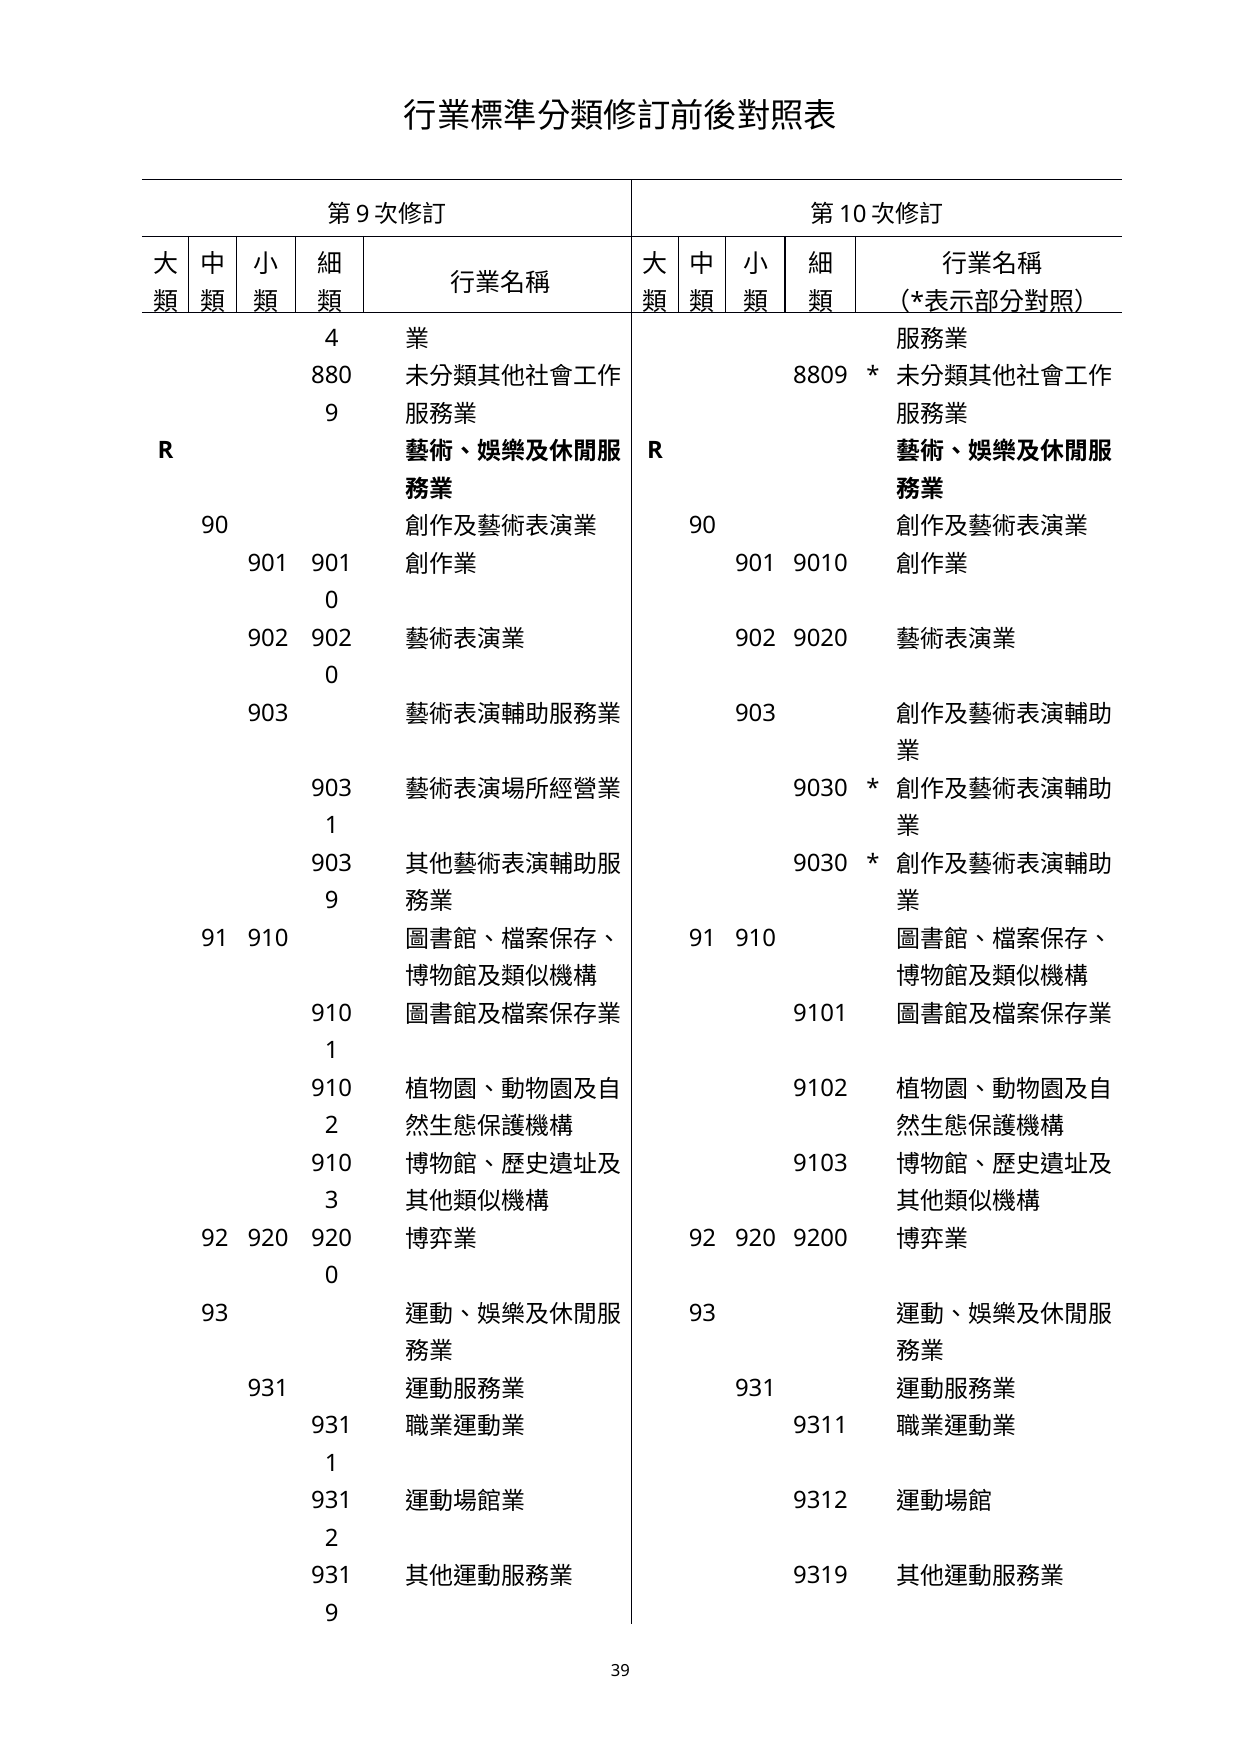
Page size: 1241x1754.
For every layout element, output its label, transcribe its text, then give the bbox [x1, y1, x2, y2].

table_cell [295, 499, 363, 537]
table_cell 91 [189, 912, 236, 987]
table_cell [189, 1399, 236, 1474]
table_cell 9101 [785, 987, 856, 1062]
table_cell 大 類 [632, 237, 678, 312]
table_cell [189, 1474, 236, 1549]
table_cell [189, 687, 236, 762]
table_cell [856, 1474, 886, 1549]
table_cell [142, 687, 189, 762]
table_cell [236, 1062, 295, 1137]
table_cell [856, 1549, 886, 1624]
table_cell [856, 1287, 886, 1362]
table_cell [189, 349, 236, 424]
table_cell [363, 424, 395, 499]
table_cell 9101 [295, 987, 363, 1062]
table_cell 藝術表演業 [395, 612, 631, 687]
table_cell [295, 1362, 363, 1399]
table_cell 運動、娛樂及休閒服務業 [395, 1287, 631, 1362]
table_cell [632, 1549, 678, 1624]
table_cell [236, 1137, 295, 1212]
table_cell [142, 349, 189, 424]
table_cell 中 類 [189, 237, 236, 312]
table_cell [679, 1474, 726, 1549]
table_cell 博物館、歷史遺址及其他類似機構 [886, 1137, 1122, 1212]
table_cell * [856, 762, 886, 837]
table_cell [856, 687, 886, 762]
table_cell 9200 [295, 1212, 363, 1287]
table_cell [236, 499, 295, 537]
table_cell [679, 762, 726, 837]
table_cell [236, 987, 295, 1062]
table_cell [726, 987, 785, 1062]
table_cell [142, 1212, 189, 1287]
table_cell 901 [236, 537, 295, 612]
table_cell 運動場館 [886, 1474, 1122, 1549]
table_cell [189, 1062, 236, 1137]
table_cell 行業名稱 （*表示部分對照） [856, 237, 1122, 312]
table_cell 博弈業 [395, 1212, 631, 1287]
table_cell 9102 [785, 1062, 856, 1137]
table_cell [632, 687, 678, 762]
table_cell 藝術表演業 [886, 612, 1122, 687]
table_cell 創作及藝術表演業 [395, 499, 631, 537]
table_cell 910 [726, 912, 785, 987]
table_cell 8809 [295, 349, 363, 424]
table_cell 9030 [785, 837, 856, 912]
table_cell 9030 [785, 762, 856, 837]
table_cell [189, 612, 236, 687]
table_cell [189, 1549, 236, 1624]
table_cell [142, 1062, 189, 1137]
table_cell [236, 1549, 295, 1624]
table_cell 藝術表演輔助服務業 [395, 687, 631, 762]
table_cell [189, 537, 236, 612]
table_cell [142, 1287, 189, 1362]
table_cell [142, 1549, 189, 1624]
table_cell 服務業 [886, 313, 1122, 349]
table_cell [142, 537, 189, 612]
table_cell [726, 762, 785, 837]
table_cell 93 [189, 1287, 236, 1362]
table_cell [679, 313, 726, 349]
table_cell [856, 912, 886, 987]
table_cell [679, 612, 726, 687]
table_cell R [632, 424, 678, 499]
table_cell [142, 313, 189, 349]
table_cell 920 [236, 1212, 295, 1287]
table_cell [785, 687, 856, 762]
table_cell [632, 612, 678, 687]
table_cell 創作業 [395, 537, 631, 612]
table_cell * [856, 837, 886, 912]
table_cell [236, 1474, 295, 1549]
table_cell 8809 [785, 349, 856, 424]
table_cell [679, 1062, 726, 1137]
table_cell [363, 1399, 395, 1474]
table_cell 圖書館、檔案保存、博物館及類似機構 [886, 912, 1122, 987]
table_cell 901 [726, 537, 785, 612]
table_cell [363, 1212, 395, 1287]
table_cell [856, 612, 886, 687]
table_cell [142, 1474, 189, 1549]
table_cell [236, 837, 295, 912]
table_cell 博弈業 [886, 1212, 1122, 1287]
table_cell [856, 1062, 886, 1137]
table_cell 92 [679, 1212, 726, 1287]
table_cell 運動場館業 [395, 1474, 631, 1549]
table_cell [679, 1399, 726, 1474]
table_cell [295, 912, 363, 987]
table_cell [856, 313, 886, 349]
table_cell 9312 [295, 1474, 363, 1549]
table_cell [363, 349, 395, 424]
table_cell [785, 1287, 856, 1362]
table_cell 其他運動服務業 [395, 1549, 631, 1624]
table_cell 未分類其他社會工作服務業 [395, 349, 631, 424]
table_cell 9103 [295, 1137, 363, 1212]
table_cell [189, 1137, 236, 1212]
table_cell 90 [189, 499, 236, 537]
table_cell 植物園、動物園及自然生態保護機構 [886, 1062, 1122, 1137]
table_cell 9039 [295, 837, 363, 912]
table_cell [363, 612, 395, 687]
table_cell [363, 687, 395, 762]
table_cell 9319 [295, 1549, 363, 1624]
table_cell 9200 [785, 1212, 856, 1287]
table_cell 圖書館及檔案保存業 [886, 987, 1122, 1062]
table_cell 藝術、娛樂及休閒服務業 [395, 424, 631, 499]
table_cell [679, 687, 726, 762]
table_cell [189, 424, 236, 499]
table_cell [785, 313, 856, 349]
table_cell [189, 837, 236, 912]
table_cell [856, 424, 886, 499]
table_cell [726, 424, 785, 499]
table_cell 920 [726, 1212, 785, 1287]
table_cell [236, 424, 295, 499]
table_cell 大 類 [142, 237, 188, 312]
table_cell [726, 313, 785, 349]
table_cell 9311 [295, 1399, 363, 1474]
table_cell [189, 313, 236, 349]
table_cell [632, 349, 678, 424]
table_cell [679, 424, 726, 499]
table_cell 9103 [785, 1137, 856, 1212]
table_cell [856, 499, 886, 537]
table_cell [856, 1362, 886, 1399]
table_cell [632, 912, 678, 987]
table_cell [142, 499, 189, 537]
table_cell [142, 837, 189, 912]
table_cell [632, 1287, 678, 1362]
table_cell [363, 499, 395, 537]
table_cell [726, 1399, 785, 1474]
table_cell 902 [236, 612, 295, 687]
table_cell [189, 1362, 236, 1399]
table_cell [142, 762, 189, 837]
table_cell 9319 [785, 1549, 856, 1624]
table_cell [726, 837, 785, 912]
table_cell [785, 424, 856, 499]
table_cell [785, 1362, 856, 1399]
table_cell [363, 837, 395, 912]
table_cell [295, 424, 363, 499]
table_cell [679, 837, 726, 912]
table_cell [856, 987, 886, 1062]
table_cell [189, 762, 236, 837]
table_cell [632, 313, 678, 349]
table_cell 其他藝術表演輔助服務業 [395, 837, 631, 912]
table_cell [785, 912, 856, 987]
table_cell 創作業 [886, 537, 1122, 612]
table_cell 其他運動服務業 [886, 1549, 1122, 1624]
table_cell 博物館、歷史遺址及其他類似機構 [395, 1137, 631, 1212]
table_cell 90 [679, 499, 726, 537]
table_cell [295, 1287, 363, 1362]
table_cell [679, 987, 726, 1062]
table_cell 9311 [785, 1399, 856, 1474]
table_cell 中 類 [679, 237, 725, 312]
table_cell 創作及藝術表演輔助業 [886, 762, 1122, 837]
table_cell [726, 1549, 785, 1624]
table_cell 9020 [785, 612, 856, 687]
table_header 第9次修訂 [142, 180, 631, 236]
table_cell [632, 1212, 678, 1287]
table_cell 職業運動業 [886, 1399, 1122, 1474]
table_cell [726, 499, 785, 537]
table_cell 創作及藝術表演輔助業 [886, 687, 1122, 762]
table_cell [632, 1137, 678, 1212]
table_cell [856, 1137, 886, 1212]
table_cell [632, 1362, 678, 1399]
table_cell [679, 1362, 726, 1399]
table_cell [856, 1212, 886, 1287]
table_cell [363, 762, 395, 837]
table_cell 93 [679, 1287, 726, 1362]
table_cell 小 類 [237, 237, 295, 312]
table_cell [363, 1287, 395, 1362]
table_cell 9010 [785, 537, 856, 612]
table_cell [363, 1549, 395, 1624]
table_cell [632, 762, 678, 837]
table_cell 職業運動業 [395, 1399, 631, 1474]
table_cell 9102 [295, 1062, 363, 1137]
table_cell 92 [189, 1212, 236, 1287]
table_cell [142, 1137, 189, 1212]
table_cell [632, 1474, 678, 1549]
table_cell [632, 499, 678, 537]
table_cell [363, 987, 395, 1062]
table_cell 4 [295, 313, 363, 349]
table_cell [785, 499, 856, 537]
table_cell [363, 1062, 395, 1137]
table_cell 未分類其他社會工作服務業 [886, 349, 1122, 424]
table_cell [726, 1474, 785, 1549]
table_cell 運動服務業 [395, 1362, 631, 1399]
table_cell [679, 1137, 726, 1212]
table_cell 藝術、娛樂及休閒服務業 [886, 424, 1122, 499]
table_cell 931 [236, 1362, 295, 1399]
table_cell 圖書館及檔案保存業 [395, 987, 631, 1062]
table_cell [236, 349, 295, 424]
table_cell [363, 537, 395, 612]
table_cell 910 [236, 912, 295, 987]
table_cell 業 [395, 313, 631, 349]
table_cell 931 [726, 1362, 785, 1399]
table_cell [726, 1062, 785, 1137]
table_cell [363, 1362, 395, 1399]
table_cell [236, 762, 295, 837]
table_cell 圖書館、檔案保存、博物館及類似機構 [395, 912, 631, 987]
table_cell [363, 313, 395, 349]
table_cell [142, 987, 189, 1062]
table_cell [363, 1137, 395, 1212]
table_header 第10次修訂 [632, 180, 1122, 236]
table_cell 91 [679, 912, 726, 987]
table_cell [236, 1287, 295, 1362]
table_cell [236, 1399, 295, 1474]
table_cell [726, 1137, 785, 1212]
table_cell 運動、娛樂及休閒服務業 [886, 1287, 1122, 1362]
table_cell [856, 1399, 886, 1474]
table_cell [632, 837, 678, 912]
table_cell 9020 [295, 612, 363, 687]
table_cell [632, 1062, 678, 1137]
table_cell [632, 537, 678, 612]
table_cell 903 [726, 687, 785, 762]
table_cell 運動服務業 [886, 1362, 1122, 1399]
table_cell 902 [726, 612, 785, 687]
table_cell [679, 537, 726, 612]
table_cell [295, 687, 363, 762]
table_cell * [856, 349, 886, 424]
table_cell [142, 612, 189, 687]
table_cell [142, 1399, 189, 1474]
table_cell [142, 912, 189, 987]
table_cell 植物園、動物園及自然生態保護機構 [395, 1062, 631, 1137]
table_cell [632, 1399, 678, 1474]
table_cell 903 [236, 687, 295, 762]
table_cell 創作及藝術表演輔助業 [886, 837, 1122, 912]
table_cell 9031 [295, 762, 363, 837]
table_cell 創作及藝術表演業 [886, 499, 1122, 537]
table_cell [726, 349, 785, 424]
table_cell [236, 313, 295, 349]
table_cell 藝術表演場所經營業 [395, 762, 631, 837]
table_cell [142, 1362, 189, 1399]
table_cell 小 類 [726, 237, 784, 312]
table_cell [632, 987, 678, 1062]
table_cell [363, 1474, 395, 1549]
table_cell [679, 349, 726, 424]
table_cell 細 類 [296, 237, 363, 312]
table_cell [856, 537, 886, 612]
table_cell [189, 987, 236, 1062]
table_cell R [142, 424, 189, 499]
table_cell [679, 1549, 726, 1624]
table_cell 9312 [785, 1474, 856, 1549]
table_cell 9010 [295, 537, 363, 612]
table_cell [726, 1287, 785, 1362]
table_cell 行業名稱 [364, 237, 631, 312]
table_cell [363, 912, 395, 987]
table_cell 細 類 [786, 237, 855, 312]
